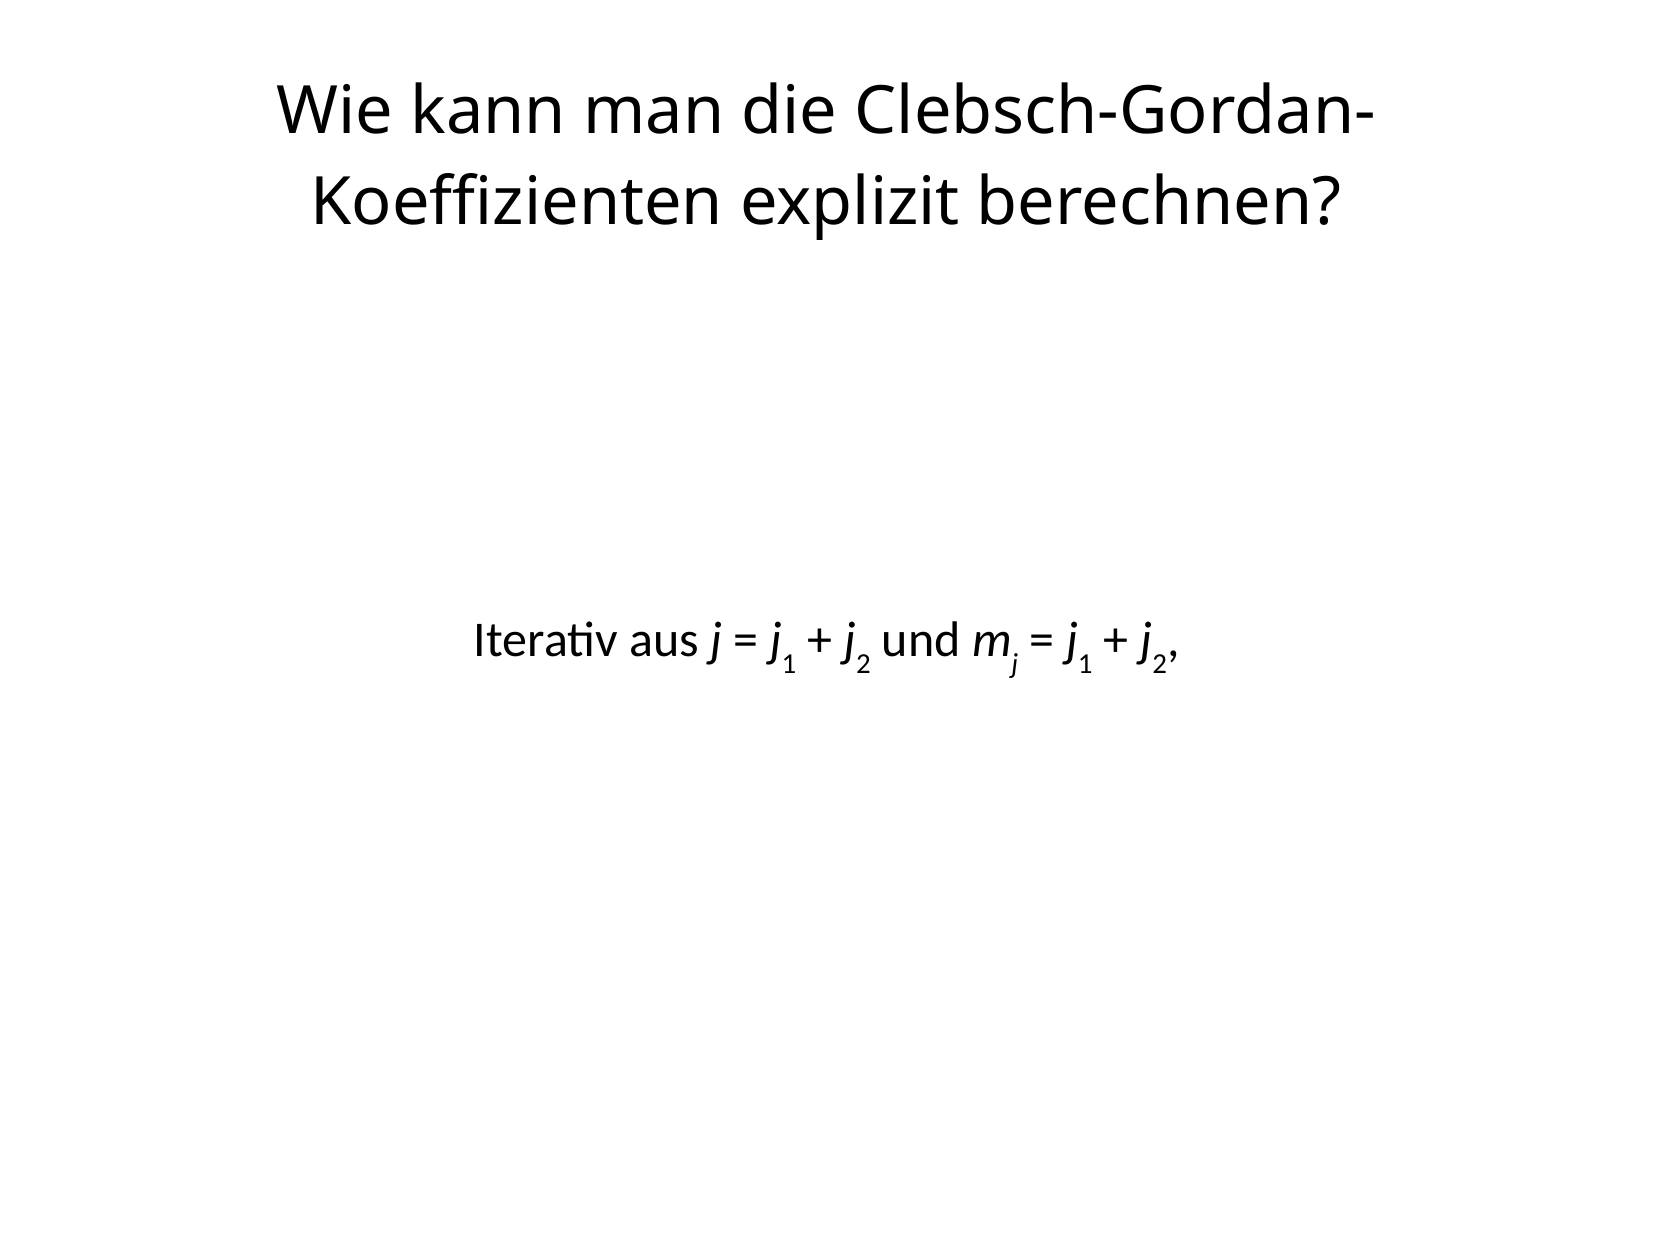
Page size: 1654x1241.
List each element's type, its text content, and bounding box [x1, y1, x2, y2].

title Wie kann man die Clebsch-Gordan-Koeffizienten explizit berechnen? [82, 49, 1571, 257]
subtitle Iterativ aus j = j1 + j2 und mj = j1 + j2, [82, 290, 1571, 1010]
